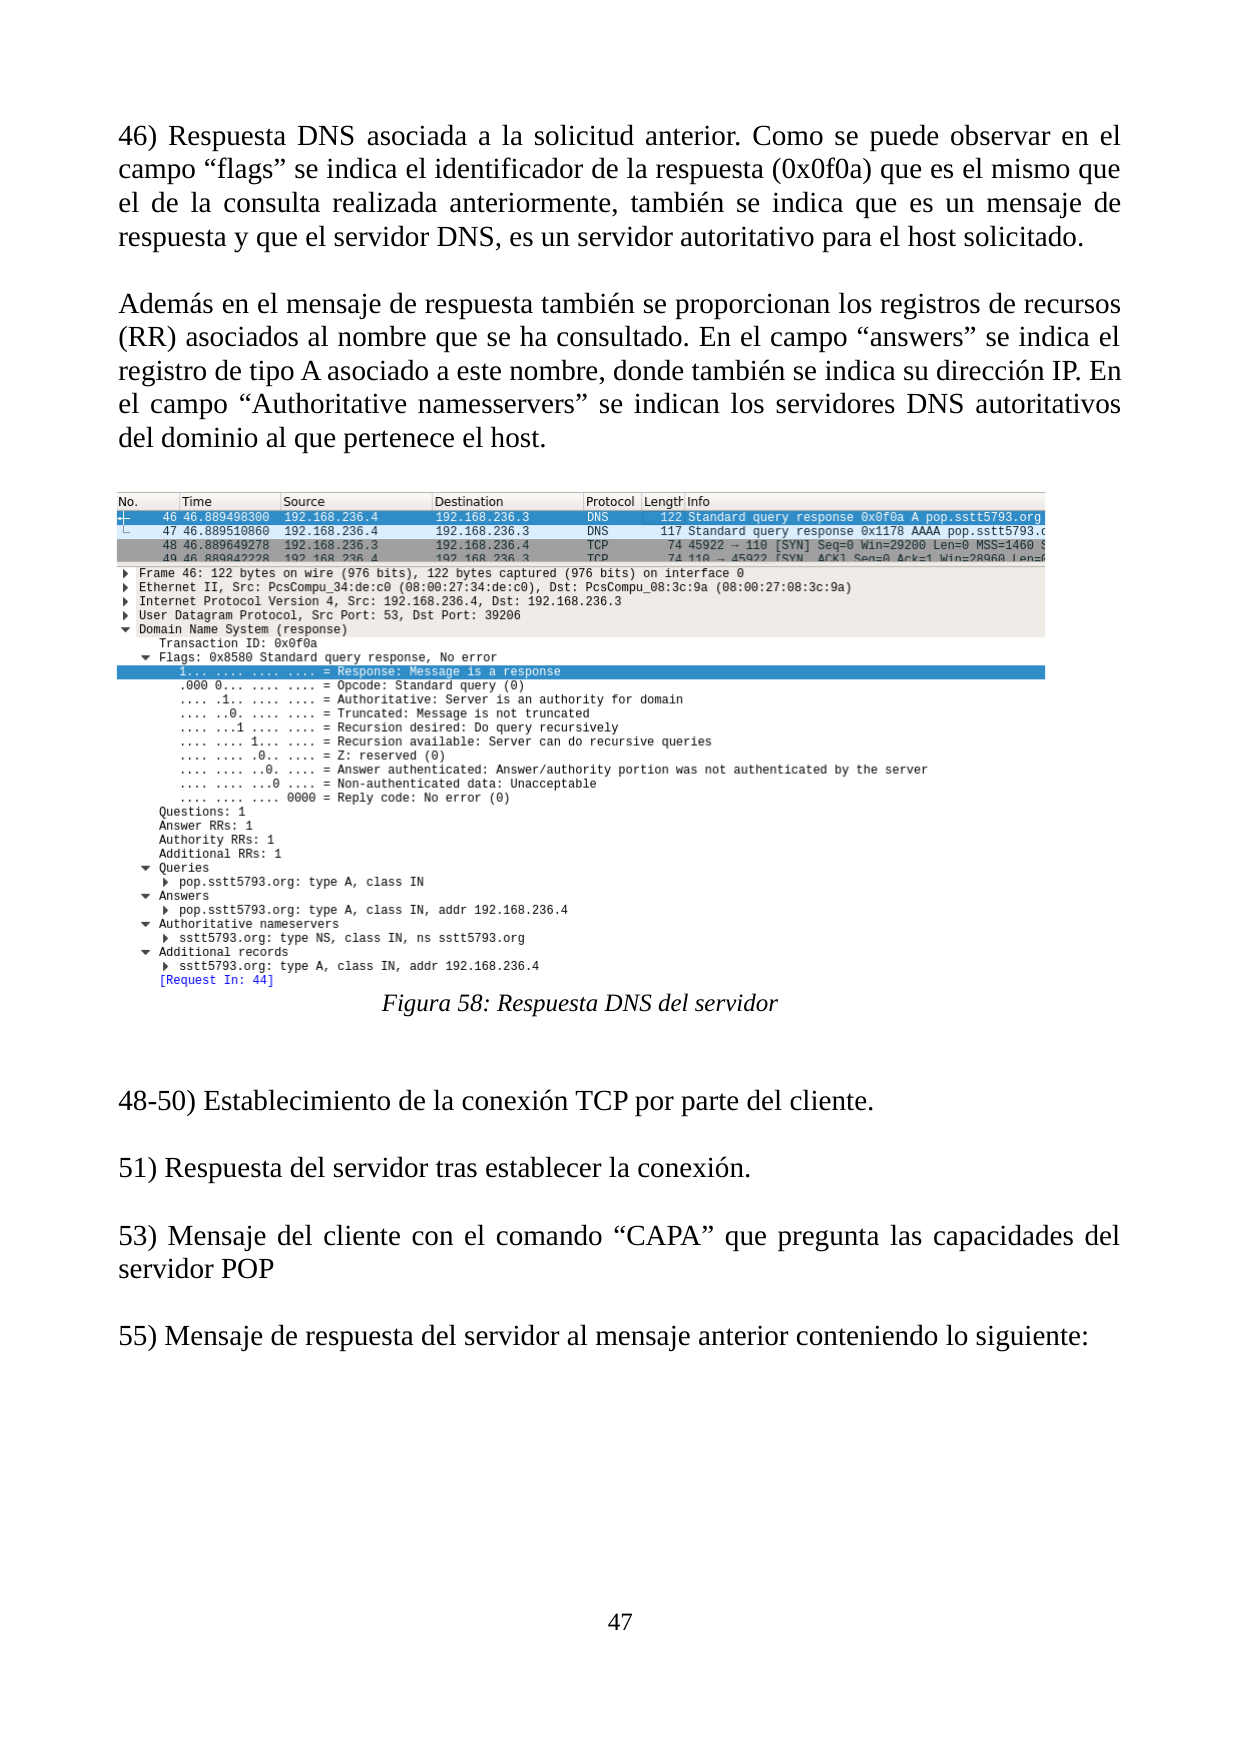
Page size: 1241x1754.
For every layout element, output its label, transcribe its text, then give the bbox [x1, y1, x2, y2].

text 48-50) Establecimiento de la conexión TCP por parte del cliente. [118, 1083, 1122, 1117]
text Además en el mensaje de respuesta también se proporcionan los registros de recursos (RR) asociados al nombre que se ha consultado. En el campo “answers” se indica el registro de tipo A asociado a este nombre, donde también se indica su dirección IP. En el campo “Authoritative namesservers” se indican los servidores DNS autoritativos del dominio al que pertenece el host. [118, 286, 1122, 453]
text 51) Respuesta del servidor tras establecer la conexión. [118, 1151, 1122, 1184]
text 55) Mensaje de respuesta del servidor al mensaje anterior conteniendo lo siguiente: [118, 1318, 1122, 1352]
picture [116, 492, 1046, 988]
text Figura 58: Respuesta DNS del servidor [117, 988, 1045, 1016]
text 46) Respuesta DNS asociada a la solicitud anterior. Como se puede observar en el campo “flags” se indica el identificador de la respuesta (0x0f0a) que es el mismo que el de la consulta realizada anteriormente, también se indica que es un mensaje de respuesta y que el servidor DNS, es un servidor autoritativo para el host solicitado. [118, 118, 1122, 252]
text 53) Mensaje del cliente con el comando “CAPA” que pregunta las capacidades del servidor POP [118, 1218, 1122, 1285]
text [117, 480, 1045, 492]
